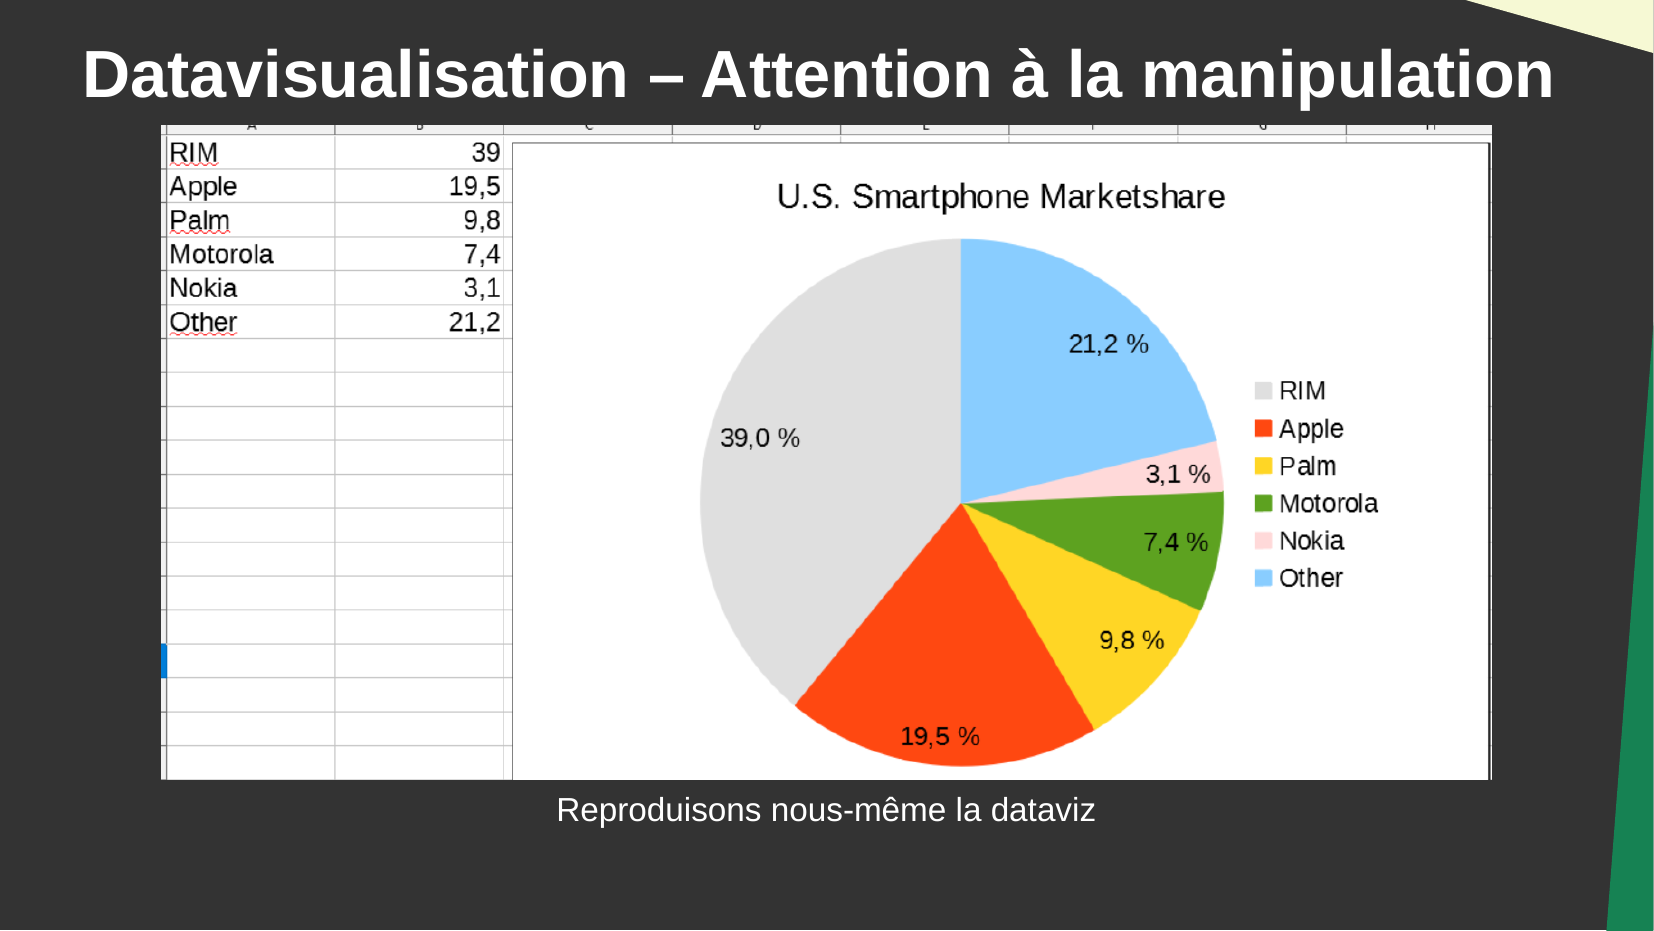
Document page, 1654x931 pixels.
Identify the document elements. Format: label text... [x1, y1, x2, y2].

text_box [1465, 0, 1654, 54]
picture [161, 125, 1492, 780]
text_box [1606, 315, 1654, 931]
title Reproduisons nous-même la dataviz [31, 791, 1622, 829]
title Datavisualisation – Attention à la manipulation [82, 37, 1571, 122]
